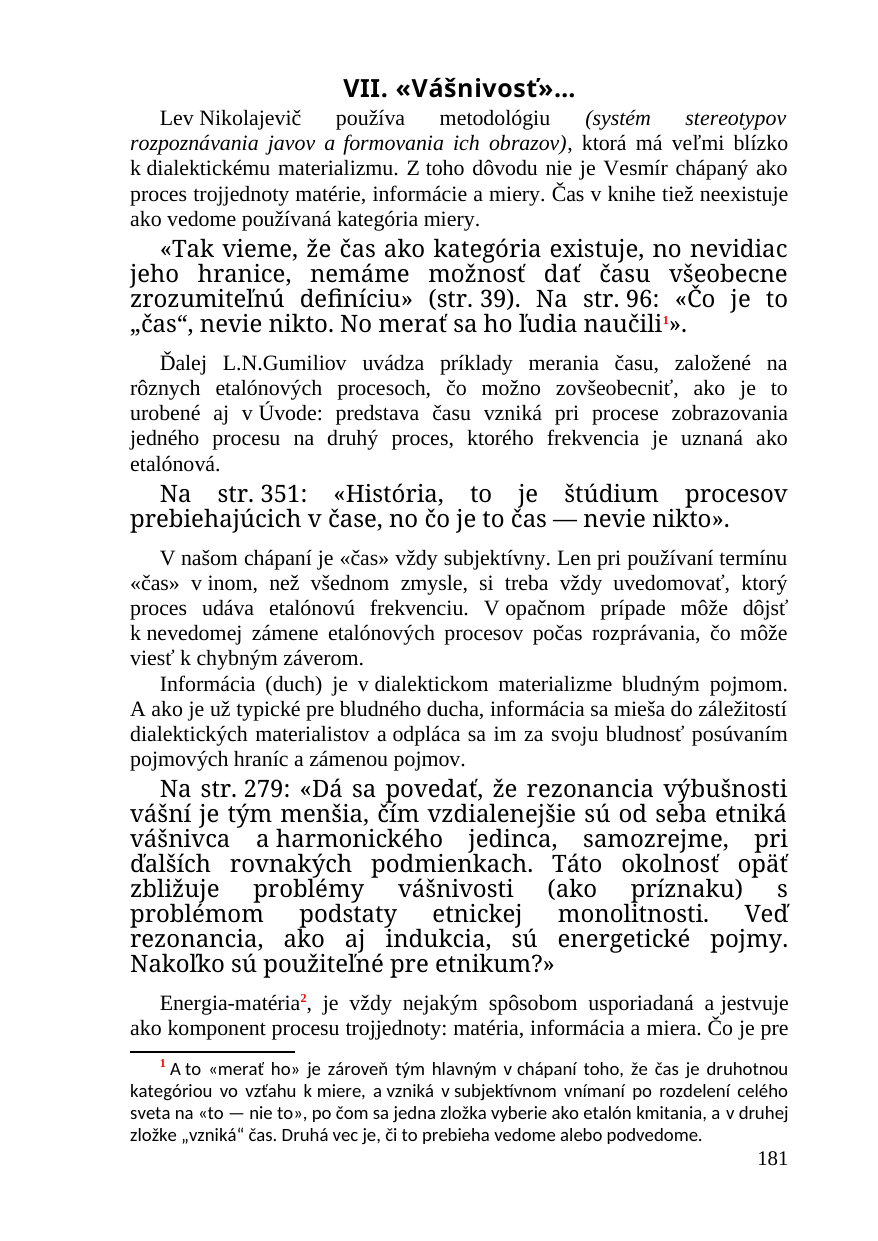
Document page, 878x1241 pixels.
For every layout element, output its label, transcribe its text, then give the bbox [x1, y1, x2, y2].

text Na str. 351: «História, to je štúdium procesov prebiehajúcich v čase, no čo je to čas — nevie nikto». [130, 482, 788, 532]
text Informácia (duch) je v dialektickom materializme bludným pojmom. A ako je už typické pre bludného ducha, informácia sa mieša do záležitostí dialektických materialistov a odpláca sa im za svoju bludnosť posúvaním pojmových hraníc a zámenou pojmov. [130, 671, 788, 771]
text «Tak vieme, že čas ako kategória existuje, no nevidiac jeho hranice, nemáme možnosť dať času všeobecne zrozumiteľnú definíciu» (str. 39). Na str. 96: «Čo je to „čas“, nevie nikto. No merať sa ho ľudia naučili». [130, 237, 788, 337]
text Lev Nikolajevič používa metodológiu (systém stereotypov rozpoznávania javov a formovania ich obrazov), ktorá má veľmi blízko k dialektickému materializmu. Z toho dôvodu nie je Vesmír chápaný ako proces trojjednoty matérie, informácie a miery. Čas v knihe tiež neexistuje ako vedome používaná kategória miery. [130, 105, 788, 231]
text A to «merať ho» je zároveň tým hlavným v chápaní toho, že čas je druhotnou kategóriou vo vzťahu k miere, a vzniká v subjektívnom vnímaní po rozdelení celého sveta na «to — nie to», po čom sa jedna zložka vyberie ako etalón kmitania, a v druhej zložke „vzniká“ čas. Druhá vec je, či to prebieha vedome alebo podvedome. [130, 1058, 788, 1145]
text Energia-matéria, je vždy nejakým spôsobom usporiadaná a jestvuje ako komponent procesu trojjednoty: matéria, informácia a miera. Čo je pre [130, 990, 788, 1041]
text V našom chápaní je «čas» vždy subjektívny. Len pri používaní termínu «čas» v inom, než všednom zmysle, si treba vždy uvedomovať, ktorý proces udáva etalónovú frekvenciu. V opačnom prípade môže dôjsť k nevedomej zámene etalónových procesov počas rozprávania, čo môže viesť k chybným záverom. [130, 544, 788, 671]
text Na str. 279: «Dá sa povedať, že rezonancia výbušnosti vášní je tým menšia, čím vzdialenejšie sú od seba etniká vášnivca a harmonického jedinca, samozrejme, pri ďalších rovnakých podmienkach. Táto okolnosť opäť zbližuje problémy vášnivosti (ako príznaku) s problémom podstaty etnickej monolitnosti. Veď rezonancia, ako aj indukcia, sú energetické pojmy. Nakoľko sú použiteľné pre etnikum?» [130, 778, 788, 978]
text Ďalej L.N.Gumiliov uvádza príklady merania času, založené na rôznych etalónových procesoch, čo možno zovšeobecniť, ako je to urobené aj v Úvode: predstava času vzniká pri procese zobrazovania jedného procesu na druhý proces, ktorého frekvencia je uznaná ako etalónová. [130, 350, 788, 476]
